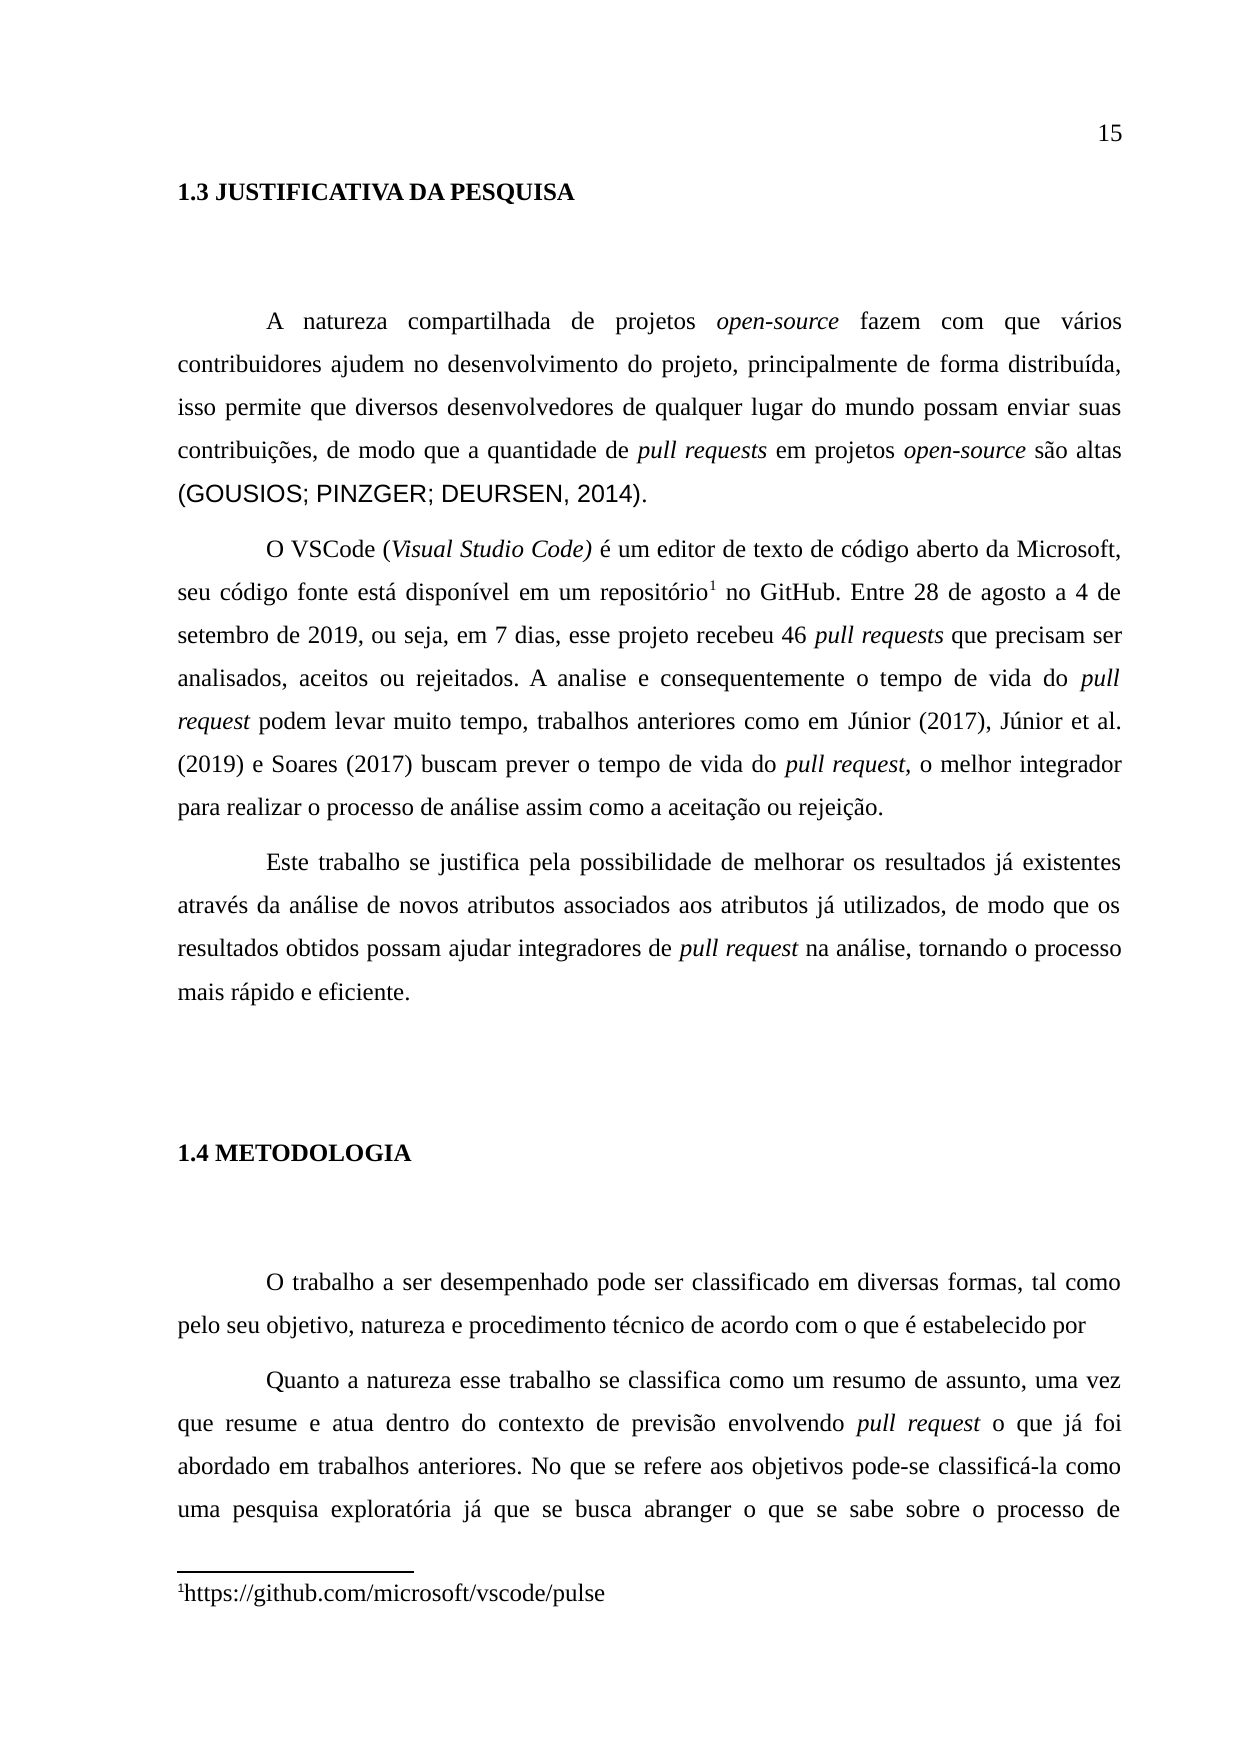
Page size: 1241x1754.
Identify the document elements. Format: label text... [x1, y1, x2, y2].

text Este trabalho se justifica pela possibilidade de melhorar os resultados já existentes através da análise de novos atributos associados aos atributos já utilizados, de modo que os resultados obtidos possam ajudar integradores de pull request na análise, tornando o processo mais rápido e eficiente. [177, 847, 1122, 1005]
text https://github.com/microsoft/vscode/pulse [177, 1578, 1122, 1606]
text 1.4 Metodologia [177, 1138, 1122, 1167]
text O trabalho a ser desempenhado pode ser classificado em diversas formas, tal como pelo seu objetivo, natureza e procedimento técnico de acordo com o que é estabelecido por [177, 1267, 1122, 1339]
text 1.3 Justificativa da pesquisa [177, 177, 1122, 206]
text Quanto a natureza esse trabalho se classifica como um resumo de assunto, uma vez que resume e atua dentro do contexto de previsão envolvendo pull request o que já foi abordado em trabalhos anteriores. No que se refere aos objetivos pode-se classificá-la como uma pesquisa exploratória já que se busca abranger o que se sabe sobre o processo de [177, 1365, 1122, 1523]
text A natureza compartilhada de projetos open-source fazem com que vários contribuidores ajudem no desenvolvimento do projeto, principalmente de forma distribuída, isso permite que diversos desenvolvedores de qualquer lugar do mundo possam enviar suas contribuições, de modo que a quantidade de pull requests em projetos open-source são altas (GOUSIOS; PINZGER; DEURSEN, 2014). [177, 306, 1122, 507]
text O VSCode (Visual Studio Code) é um editor de texto de código aberto da Microsoft, seu código fonte está disponível em um repositório no GitHub. Entre 28 de agosto a 4 de setembro de 2019, ou seja, em 7 dias, esse projeto recebeu 46 pull requests que precisam ser analisados, aceitos ou rejeitados. A analise e consequentemente o tempo de vida do pull request podem levar muito tempo, trabalhos anteriores como em Júnior (2017), Júnior et al. (2019) e Soares (2017) buscam prever o tempo de vida do pull request, o melhor integrador para realizar o processo de análise assim como a aceitação ou rejeição. [177, 534, 1122, 821]
